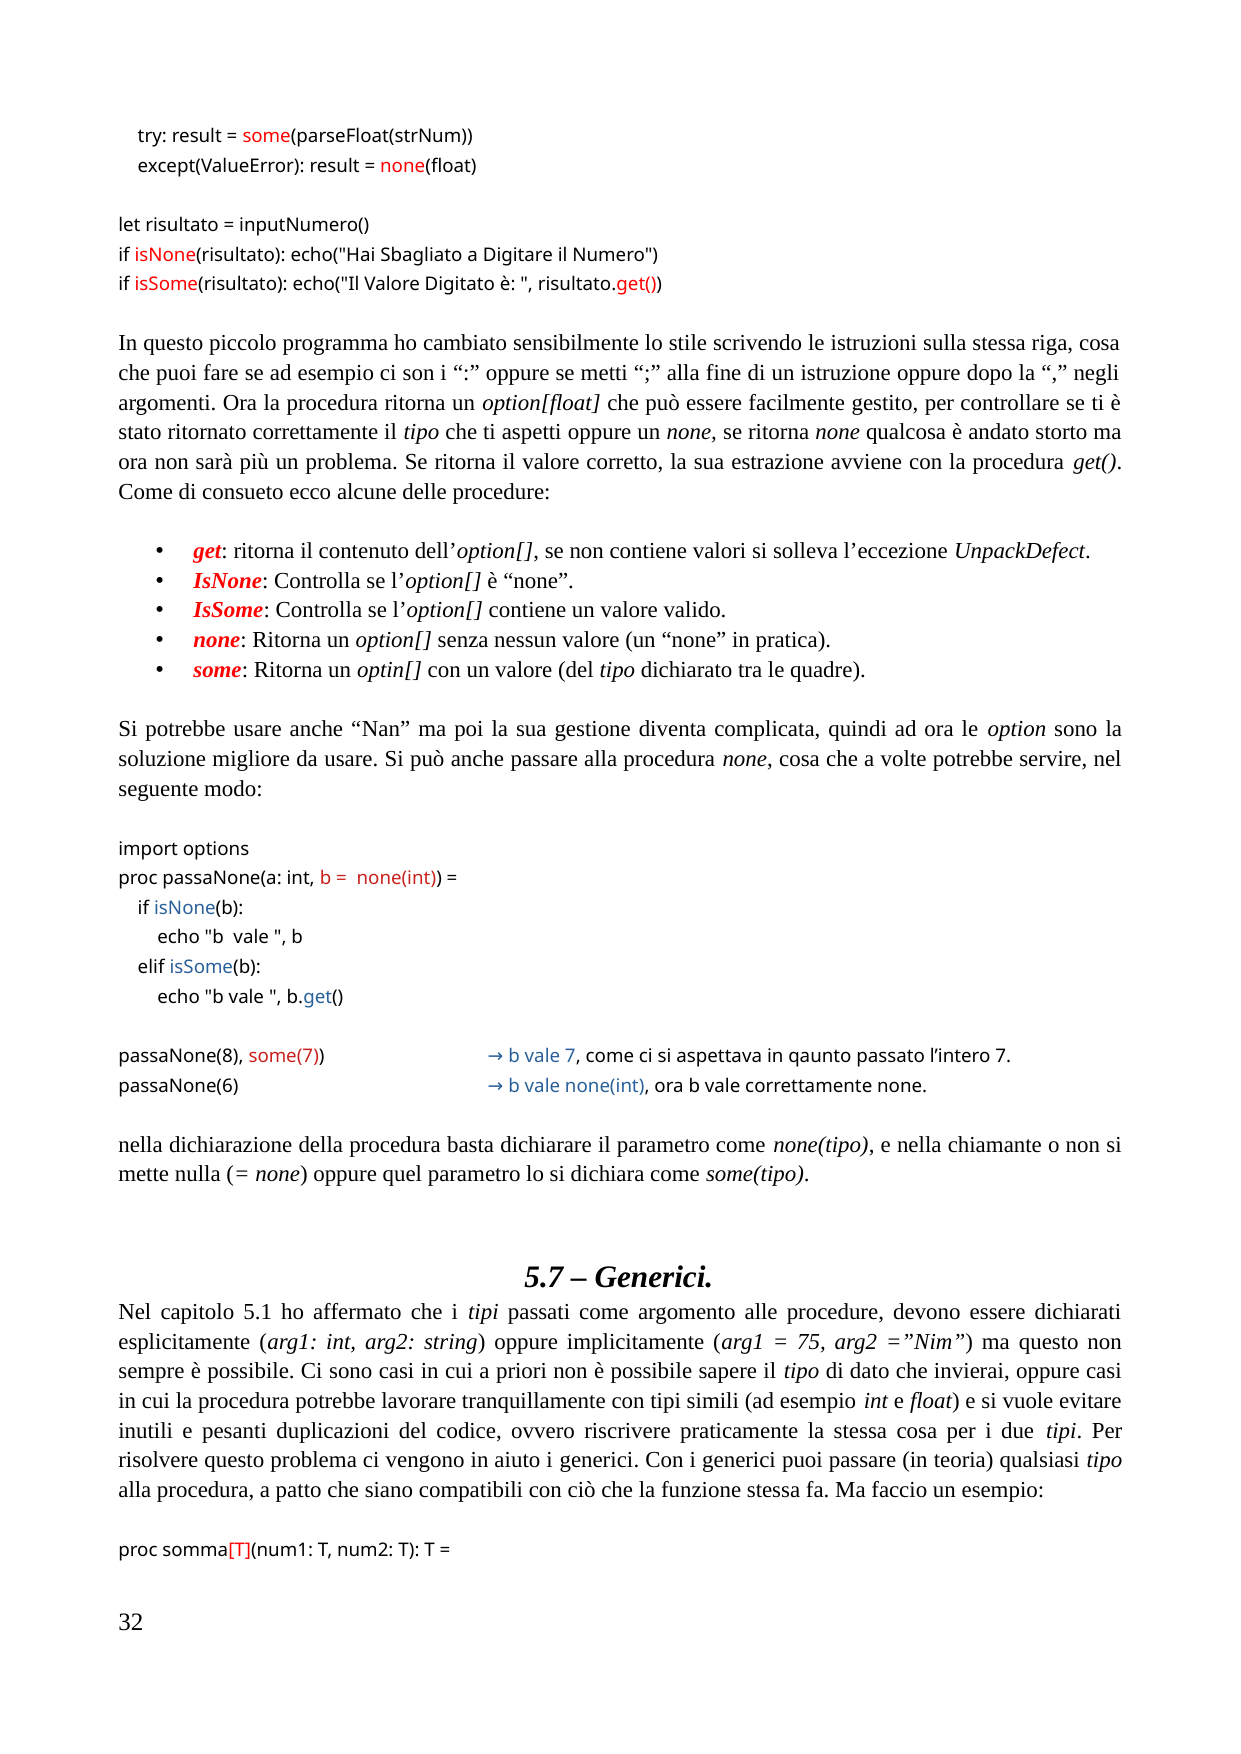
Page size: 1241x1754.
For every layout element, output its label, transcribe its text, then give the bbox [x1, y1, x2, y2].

text nella dichiarazione della procedura basta dichiarare il parametro come none(tipo), e nella chiamante o non si mette nulla (= none) oppure quel parametro lo si dichiara come some(tipo). [118, 1127, 1122, 1187]
text Nel capitolo 5.1 ho affermato che i tipi passati come argomento alle procedure, devono essere dichiarati esplicitamente (arg1: int, arg2: string) oppure implicitamente (arg1 = 75, arg2 =”Nim”) ma questo non sempre è possibile. Ci sono casi in cui a priori non è possibile sapere il tipo di dato che invierai, oppure casi in cui la procedura potrebbe lavorare tranquillamente con tipi simili (ad esempio int e float) e si vuole evitare inutili e pesanti duplicazioni del codice, ovvero riscrivere praticamente la stessa cosa per i due tipi. Per risolvere questo problema ci vengono in aiuto i generici. Con i generici puoi passare (in teoria) qualsiasi tipo alla procedura, a patto che siano compatibili con ciò che la funzione stessa fa. Ma faccio un esempio: [118, 1295, 1122, 1502]
text if isNone(risultato): echo("Hai Sbagliato a Digitare il Numero") [118, 237, 1122, 267]
list none: Ritorna un option[] senza nessun valore (un “none” in pratica). [156, 623, 1122, 652]
list get: ritorna il contenuto dell’option[], se non contiene valori si solleva l’eccezione UnpackDefect. [156, 534, 1122, 563]
text 5.7 – Generici. [118, 1259, 1122, 1295]
list some: Ritorna un optin[] con un valore (del tipo dichiarato tra le quadre). [156, 652, 1122, 682]
text proc somma[T](num1: T, num2: T): T = [118, 1532, 1122, 1562]
text elif isSome(b): [118, 949, 1122, 979]
text echo "b vale ", b.get() [118, 979, 1122, 1009]
text passaNone(6) → b vale none(int), ora b vale correttamente none. [118, 1068, 1122, 1098]
text let risultato = inputNumero() [118, 207, 1122, 237]
text passaNone(8), some(7)) → b vale 7, come ci si aspettava in qaunto passato l’intero 7. [118, 1038, 1122, 1068]
text if isNone(b): [118, 890, 1122, 920]
text except(ValueError): result = none(float) [118, 148, 1122, 177]
text echo "b vale ", b [118, 920, 1122, 949]
text try: result = some(parseFloat(strNum)) [118, 118, 1122, 148]
list IsNone: Controlla se l’option[] è “none”. [156, 563, 1122, 593]
text if isSome(risultato): echo("Il Valore Digitato è: ", risultato.get()) [118, 267, 1122, 296]
text Si potrebbe usare anche “Nan” ma poi la sua gestione diventa complicata, quindi ad ora le option sono la soluzione migliore da usare. Si può anche passare alla procedura none, cosa che a volte potrebbe servire, nel seguente modo: [118, 712, 1122, 801]
text import options [118, 831, 1122, 860]
text proc passaNone(a: int, b = none(int)) = [118, 860, 1122, 890]
list IsSome: Controlla se l’option[] contiene un valore valido. [156, 593, 1122, 623]
text In questo piccolo programma ho cambiato sensibilmente lo stile scrivendo le istruzioni sulla stessa riga, cosa che puoi fare se ad esempio ci son i “:” oppure se metti “;” alla fine di un istruzione oppure dopo la “,” negli argomenti. Ora la procedura ritorna un option[float] che può essere facilmente gestito, per controllare se ti è stato ritornato correttamente il tipo che ti aspetti oppure un none, se ritorna none qualcosa è andato storto ma ora non sarà più un problema. Se ritorna il valore corretto, la sua estrazione avviene con la procedura get(). Come di consueto ecco alcune delle procedure: [118, 326, 1122, 504]
